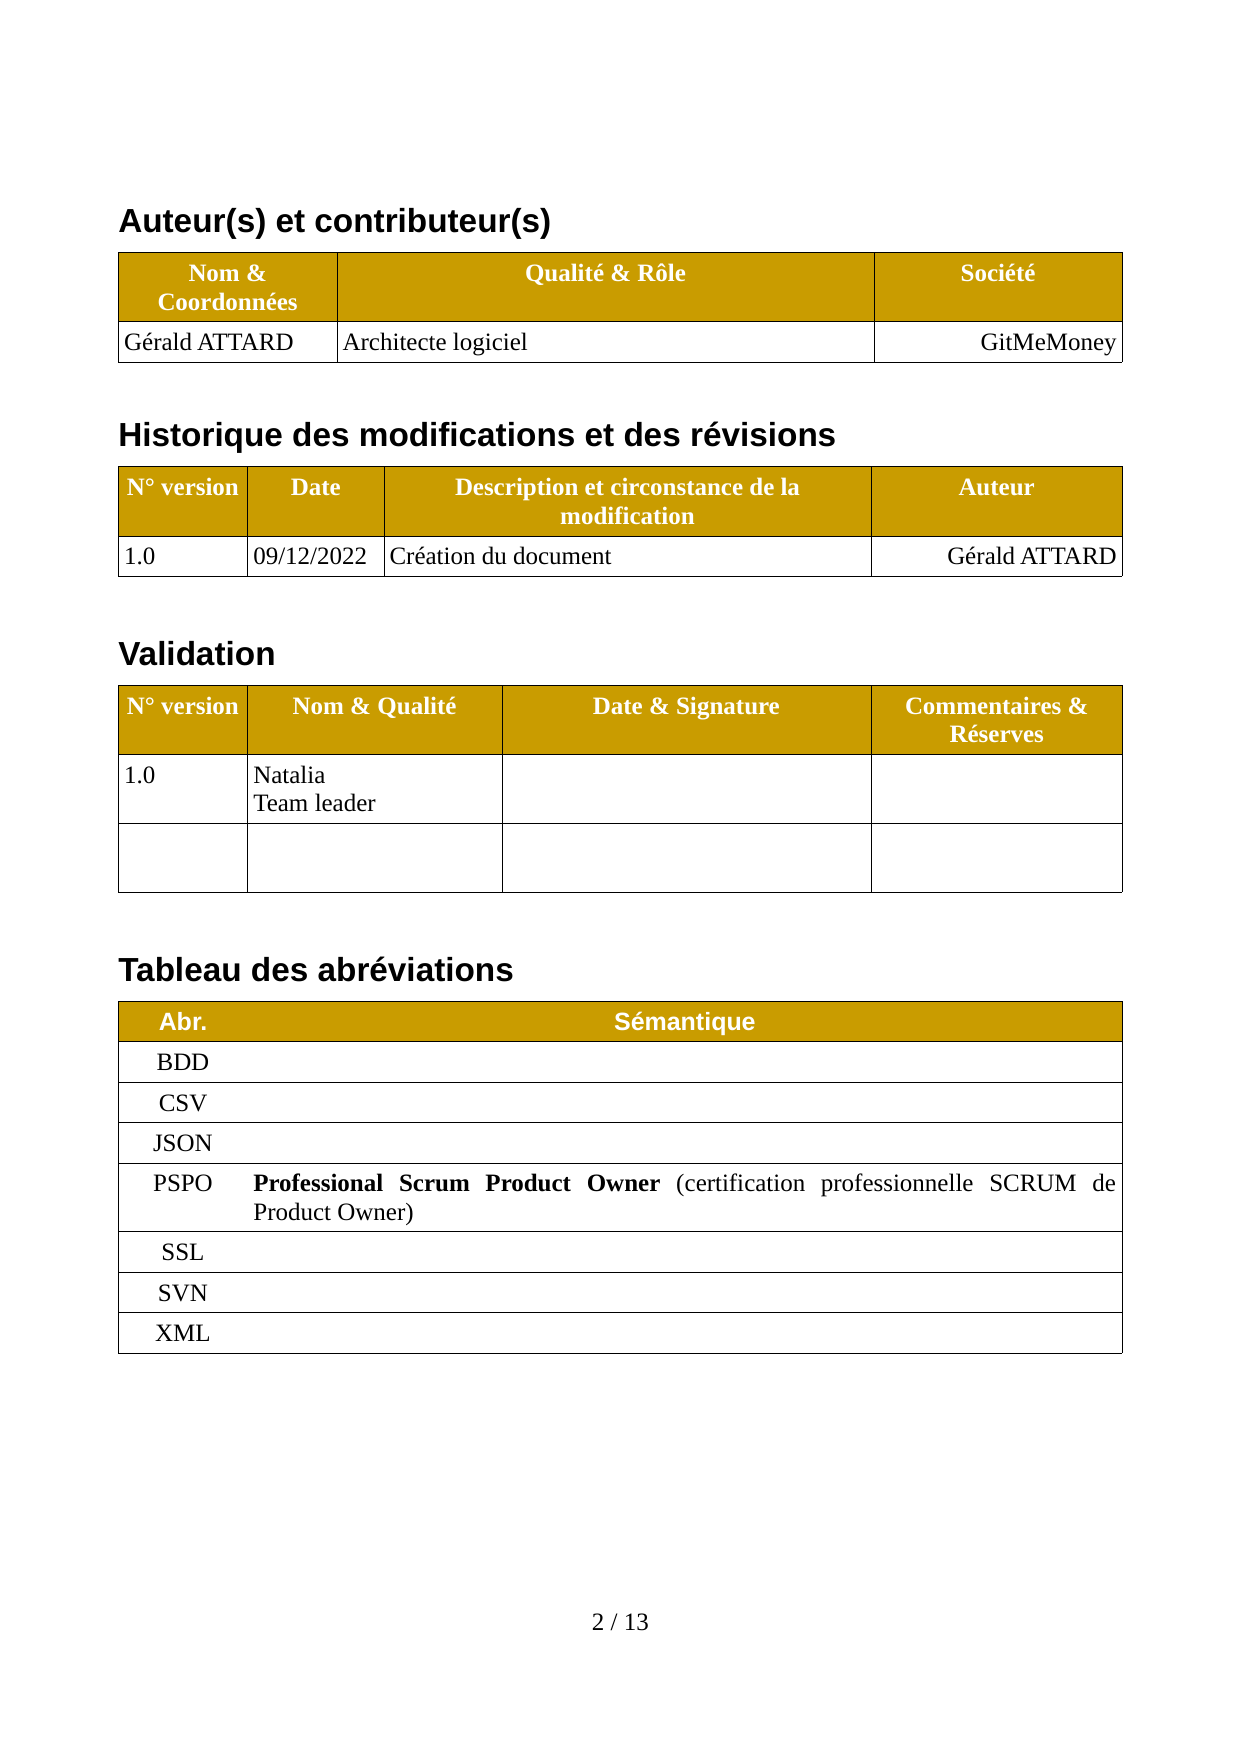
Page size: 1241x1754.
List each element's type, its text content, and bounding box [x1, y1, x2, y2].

table_cell XML [119, 1313, 247, 1352]
table_cell JSON [119, 1123, 247, 1162]
table_cell [247, 1313, 1122, 1352]
table_cell [872, 755, 1122, 823]
subtitle Historique des modifications et des révisions [118, 416, 1122, 454]
table_cell Natalia Team leader [248, 755, 502, 823]
subtitle Validation [118, 634, 1122, 672]
table_header Abr. [119, 1002, 247, 1041]
table_cell [247, 1042, 1122, 1082]
table_cell 09/12/2022 [248, 537, 384, 576]
table_header Nom & Coordonnées [119, 253, 337, 321]
table_cell Création du document [385, 537, 871, 576]
table_cell 1.0 [119, 755, 247, 823]
table_header Date [248, 467, 384, 536]
table_cell [503, 824, 871, 892]
table_cell [119, 824, 247, 892]
table_cell GitMeMoney [875, 322, 1122, 362]
table_cell PSPO [119, 1164, 247, 1231]
table_header Commentaires & Réserves [872, 686, 1122, 754]
table_cell Architecte logiciel [338, 322, 874, 362]
table_header Description et circonstance de la modification [385, 467, 871, 536]
table_header Société [875, 253, 1122, 321]
table_header Auteur [872, 467, 1122, 536]
table_cell [247, 1083, 1122, 1122]
table_cell [247, 1232, 1122, 1272]
table_cell CSV [119, 1083, 247, 1122]
table_header N° version [119, 686, 247, 754]
subtitle Auteur(s) et contributeur(s) [118, 201, 1122, 240]
table_cell [247, 1273, 1122, 1312]
table_header Sémantique [247, 1002, 1122, 1041]
table_cell BDD [119, 1042, 247, 1082]
table_cell [503, 755, 871, 823]
table_cell [872, 824, 1122, 892]
subtitle Tableau des abréviations [118, 950, 1122, 989]
table_cell Gérald ATTARD [872, 537, 1122, 576]
table_cell Professional Scrum Product Owner (certification professionnelle SCRUM de Product Owner) [247, 1164, 1122, 1231]
table_cell SSL [119, 1232, 247, 1272]
table_header N° version [119, 467, 247, 536]
table_cell [247, 1123, 1122, 1162]
table_header Date & Signature [503, 686, 871, 754]
table_cell Gérald ATTARD [119, 322, 337, 362]
table_cell 1.0 [119, 537, 247, 576]
table_header Nom & Qualité [248, 686, 502, 754]
table_cell SVN [119, 1273, 247, 1312]
table_header Qualité & Rôle [338, 253, 874, 321]
table_cell [248, 824, 502, 892]
